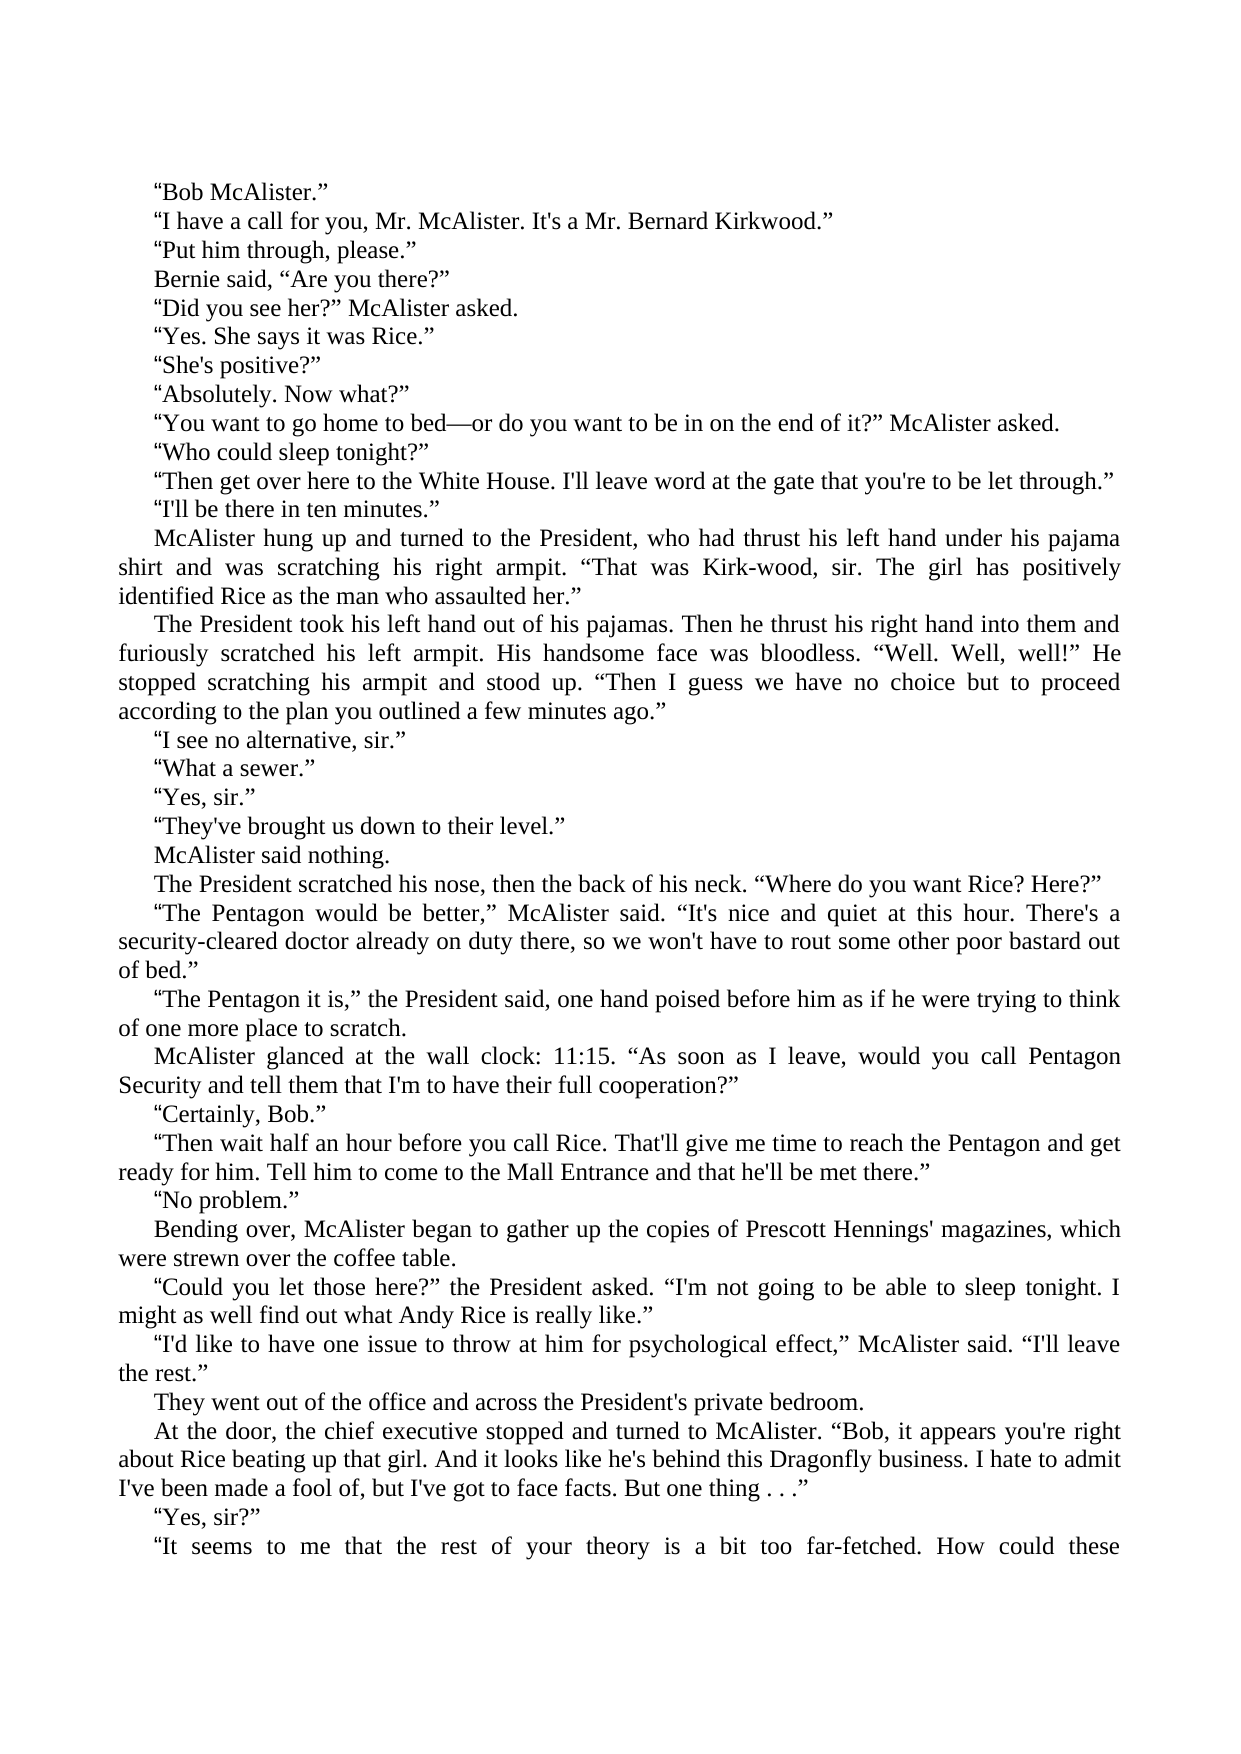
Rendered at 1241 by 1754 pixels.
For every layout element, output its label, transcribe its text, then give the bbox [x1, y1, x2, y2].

text “Absolutely. Now what?” [118, 379, 1122, 408]
text “Then get over here to the White House. I'll leave word at the gate that you're to be let through.” [118, 466, 1122, 494]
text McAlister said nothing. [118, 840, 1122, 869]
text The President scratched his nose, then the back of his neck. “Where do you want Rice? Here?” [118, 869, 1122, 897]
text “Yes, sir?” [118, 1502, 1122, 1531]
text Bernie said, “Are you there?” [118, 264, 1122, 292]
text “What a sewer.” [118, 753, 1122, 782]
text “The Pentagon it is,” the President said, one hand poised before him as if he were trying to think of one more place to scratch. [118, 984, 1122, 1041]
text “Bob McAlister.” [118, 177, 1122, 206]
text “I'll be there in ten minutes.” [118, 494, 1122, 523]
text “Could you let those here?” the President asked. “I'm not going to be able to sleep tonight. I might as well find out what Andy Rice is really like.” [118, 1272, 1122, 1329]
text “I have a call for you, Mr. McAlister. It's a Mr. Bernard Kirkwood.” [118, 206, 1122, 235]
text “She's positive?” [118, 350, 1122, 379]
text McAlister hung up and turned to the President, who had thrust his left hand under his pajama shirt and was scratching his right armpit. “That was Kirk-wood, sir. The girl has positively identified Rice as the man who assaulted her.” [118, 523, 1122, 609]
text “They've brought us down to their level.” [118, 811, 1122, 840]
text McAlister glanced at the wall clock: 11:15. “As soon as I leave, would you call Pentagon Security and tell them that I'm to have their full cooperation?” [118, 1041, 1122, 1099]
text At the door, the chief executive stopped and turned to McAlister. “Bob, it appears you're right about Rice beating up that girl. And it looks like he's behind this Dragonfly business. I hate to admit I've been made a fool of, but I've got to face facts. But one thing . . .” [118, 1416, 1122, 1502]
text “Yes, sir.” [118, 782, 1122, 811]
text Bending over, McAlister began to gather up the copies of Prescott Hennings' magazines, which were strewn over the coffee table. [118, 1214, 1122, 1272]
text “Put him through, please.” [118, 235, 1122, 264]
text “The Pentagon would be better,” McAlister said. “It's nice and quiet at this hour. There's a security-cleared doctor already on duty there, so we won't have to rout some other poor bastard out of bed.” [118, 897, 1122, 984]
text “Certainly, Bob.” [118, 1099, 1122, 1128]
text “Yes. She says it was Rice.” [118, 321, 1122, 350]
text “It seems to me that the rest of your theory is a bit too far-fetched. How could these [118, 1531, 1122, 1560]
text “Who could sleep tonight?” [118, 437, 1122, 466]
text “You want to go home to bed—or do you want to be in on the end of it?” McAlister asked. [118, 408, 1122, 437]
text They went out of the office and across the President's private bedroom. [118, 1387, 1122, 1416]
text “I'd like to have one issue to throw at him for psychological effect,” McAlister said. “I'll leave the rest.” [118, 1329, 1122, 1387]
text The President took his left hand out of his pajamas. Then he thrust his right hand into them and furiously scratched his left armpit. His handsome face was bloodless. “Well. Well, well!” He stopped scratching his armpit and stood up. “Then I guess we have no choice but to proceed according to the plan you outlined a few minutes ago.” [118, 609, 1122, 724]
text “I see no alternative, sir.” [118, 724, 1122, 753]
text “Then wait half an hour before you call Rice. That'll give me time to reach the Pentagon and get ready for him. Tell him to come to the Mall Entrance and that he'll be met there.” [118, 1128, 1122, 1185]
text “Did you see her?” McAlister asked. [118, 292, 1122, 321]
text “No problem.” [118, 1185, 1122, 1214]
